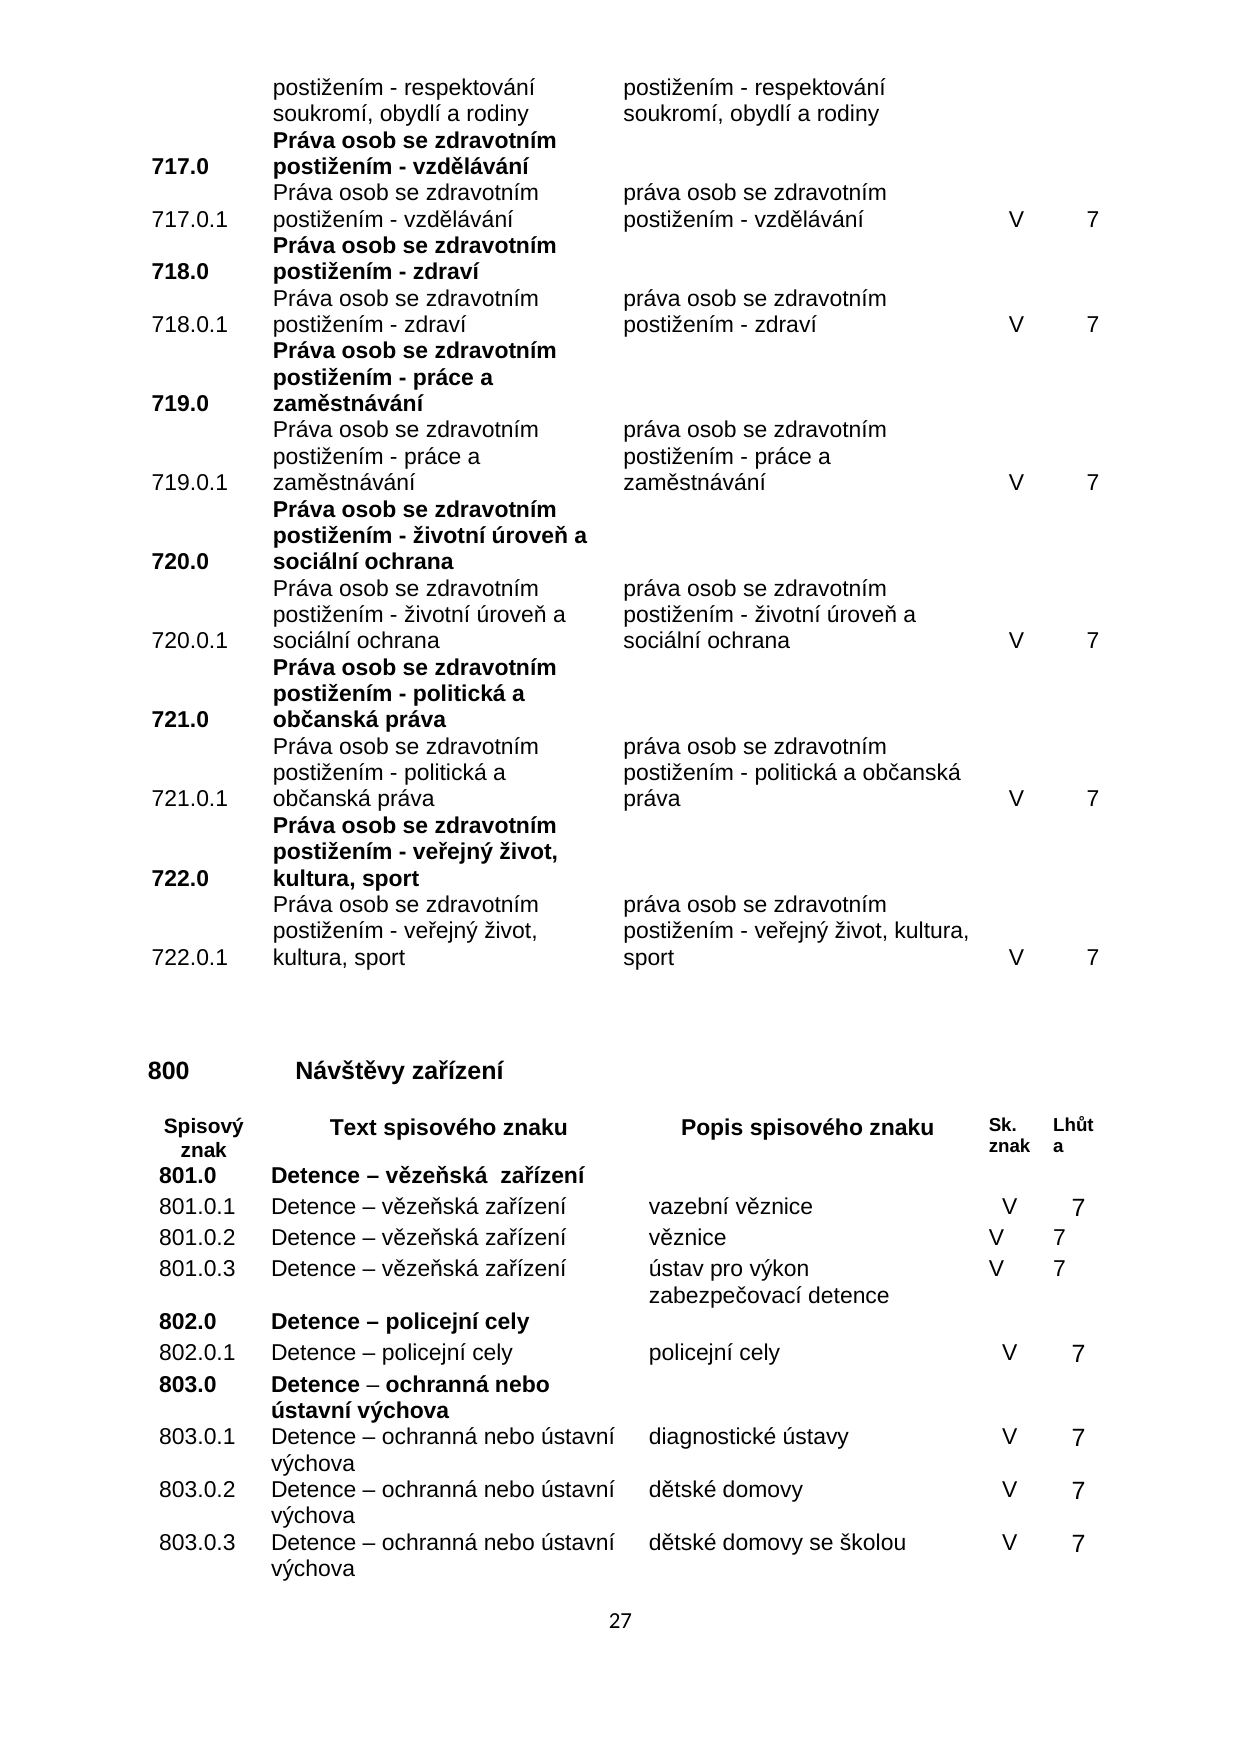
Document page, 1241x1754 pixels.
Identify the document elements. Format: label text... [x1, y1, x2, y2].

table_cell [981, 812, 1052, 891]
table_cell Detence – vězeňská zařízení [260, 1224, 637, 1255]
table_cell [1052, 338, 1133, 416]
table_cell 803.0.2 [148, 1476, 259, 1529]
table_cell Detence – ochranná nebo ústavní výchova [260, 1423, 637, 1476]
table_cell 801.0 [148, 1162, 259, 1193]
table_cell 717.0.1 [144, 179, 265, 232]
table_cell práva osob se zdravotním postižením - vzdělávání [616, 179, 981, 232]
table_cell Práva osob se zdravotním postižením - práce a zaměstnávání [265, 338, 616, 416]
table_cell práva osob se zdravotním postižením - veřejný život, kultura, sport [616, 891, 981, 970]
table_cell Detence – vězeňská zařízení [260, 1255, 637, 1308]
table_cell [977, 1371, 1042, 1423]
table_cell 719.0.1 [144, 416, 265, 496]
table_cell vazební věznice [638, 1193, 977, 1224]
table_cell V [977, 1193, 1042, 1224]
table_cell [638, 1371, 977, 1423]
table_cell Práva osob se zdravotním postižením - veřejný život, kultura, sport [265, 891, 616, 970]
table_cell Práva osob se zdravotním postižením - veřejný život, kultura, sport [265, 812, 616, 891]
table_cell [977, 1308, 1042, 1339]
table_cell [977, 1162, 1042, 1193]
table_cell [616, 654, 981, 733]
table_cell V [977, 1423, 1042, 1476]
table_cell 803.0.1 [148, 1423, 259, 1476]
table_cell [616, 812, 981, 891]
table_cell Detence – policejní cely [260, 1308, 637, 1339]
table_cell 7 [1052, 179, 1133, 232]
table_cell 722.0 [144, 812, 265, 891]
table_cell [1042, 1308, 1115, 1339]
table_cell 803.0 [148, 1371, 259, 1423]
table_cell 801.0.1 [148, 1193, 259, 1224]
table_cell 7 [1052, 891, 1133, 970]
table_cell 7 [1042, 1423, 1115, 1476]
table_cell 7 [1052, 575, 1133, 654]
table_cell Detence – policejní cely [260, 1339, 637, 1371]
table_cell [981, 74, 1052, 127]
table_cell [1052, 812, 1133, 891]
table_cell V [981, 285, 1052, 337]
table_cell Práva osob se zdravotním postižením - práce a zaměstnávání [265, 416, 616, 496]
table_cell ústav pro výkon zabezpečovací detence [638, 1255, 977, 1308]
table_cell [1052, 232, 1133, 285]
table_cell 717.0 [144, 127, 265, 179]
table_cell Práva osob se zdravotním postižením - životní úroveň a sociální ochrana [265, 575, 616, 654]
table_cell 7 [1052, 285, 1133, 337]
table_cell práva osob se zdravotním postižením - zdraví [616, 285, 981, 337]
table_cell [981, 127, 1052, 179]
table_cell 7 [1042, 1224, 1115, 1255]
table_cell 721.0.1 [144, 733, 265, 812]
table_cell 720.0 [144, 496, 265, 574]
table_cell 719.0 [144, 338, 265, 416]
table_cell Práva osob se zdravotním postižením - životní úroveň a sociální ochrana [265, 496, 616, 574]
table_cell [981, 232, 1052, 285]
table_cell postižením - respektování soukromí, obydlí a rodiny [616, 74, 981, 127]
table_cell práva osob se zdravotním postižením - životní úroveň a sociální ochrana [616, 575, 981, 654]
table_cell 802.0 [148, 1308, 259, 1339]
table_cell [616, 496, 981, 574]
table_cell V [977, 1224, 1042, 1255]
table_cell [1052, 654, 1133, 733]
table_cell V [981, 179, 1052, 232]
table_cell 722.0.1 [144, 891, 265, 970]
table_cell V [977, 1255, 1042, 1308]
table_cell Práva osob se zdravotním postižením - zdraví [265, 285, 616, 337]
table_header Popis spisového znaku [638, 1114, 977, 1162]
table_cell [638, 1162, 977, 1193]
table_cell V [977, 1529, 1042, 1581]
table_cell V [977, 1339, 1042, 1371]
table_cell [981, 496, 1052, 574]
table_cell [1052, 127, 1133, 179]
table_cell V [981, 416, 1052, 496]
table_cell [981, 654, 1052, 733]
table_cell [1042, 1371, 1115, 1423]
table_cell 7 [1042, 1476, 1115, 1529]
table_cell věznice [638, 1224, 977, 1255]
table_cell 718.0 [144, 232, 265, 285]
table_cell [616, 127, 981, 179]
table_cell dětské domovy [638, 1476, 977, 1529]
table_cell Detence – ochranná nebo ústavní výchova [260, 1529, 637, 1581]
table_cell 801.0.3 [148, 1255, 259, 1308]
table_cell Detence – ochranná nebo ústavní výchova [260, 1371, 637, 1423]
table_cell práva osob se zdravotním postižením - práce a zaměstnávání [616, 416, 981, 496]
text 800 Návštěvy zařízení [148, 1056, 1093, 1085]
table_cell [1042, 1162, 1115, 1193]
table_cell 7 [1042, 1529, 1115, 1581]
table_header Lhůta [1042, 1114, 1115, 1162]
table_cell 7 [1052, 733, 1133, 812]
table_header Sk. znak [977, 1114, 1042, 1162]
table_cell 718.0.1 [144, 285, 265, 337]
table_cell V [977, 1476, 1042, 1529]
table_cell Detence – ochranná nebo ústavní výchova [260, 1476, 637, 1529]
table_cell policejní cely [638, 1339, 977, 1371]
table_cell V [981, 575, 1052, 654]
table_cell [144, 74, 265, 127]
table_cell [1052, 74, 1133, 127]
table_cell 803.0.3 [148, 1529, 259, 1581]
table_cell [1052, 496, 1133, 574]
table_header Text spisového znaku [260, 1114, 637, 1162]
table_cell 7 [1042, 1193, 1115, 1224]
table_cell 7 [1052, 416, 1133, 496]
table_cell V [981, 891, 1052, 970]
table_cell Práva osob se zdravotním postižením - politická a občanská práva [265, 654, 616, 733]
table_cell 7 [1042, 1339, 1115, 1371]
table_cell diagnostické ústavy [638, 1423, 977, 1476]
table_cell 801.0.2 [148, 1224, 259, 1255]
table_cell Práva osob se zdravotním postižením - vzdělávání [265, 179, 616, 232]
table_cell 720.0.1 [144, 575, 265, 654]
table_cell dětské domovy se školou [638, 1529, 977, 1581]
table_cell [638, 1308, 977, 1339]
table_cell [616, 338, 981, 416]
table_cell Detence – vězeňská zařízení [260, 1162, 637, 1193]
table_cell Detence – vězeňská zařízení [260, 1193, 637, 1224]
table_cell Práva osob se zdravotním postižením - zdraví [265, 232, 616, 285]
table_cell 802.0.1 [148, 1339, 259, 1371]
table_cell 7 [1042, 1255, 1115, 1308]
table_header Spisový znak [148, 1114, 259, 1162]
table_cell Práva osob se zdravotním postižením - politická a občanská práva [265, 733, 616, 812]
table_cell Práva osob se zdravotním postižením - vzdělávání [265, 127, 616, 179]
table_cell 721.0 [144, 654, 265, 733]
table_cell postižením - respektování soukromí, obydlí a rodiny [265, 74, 616, 127]
table_cell V [981, 733, 1052, 812]
table_cell práva osob se zdravotním postižením - politická a občanská práva [616, 733, 981, 812]
table_cell [616, 232, 981, 285]
table_cell [981, 338, 1052, 416]
